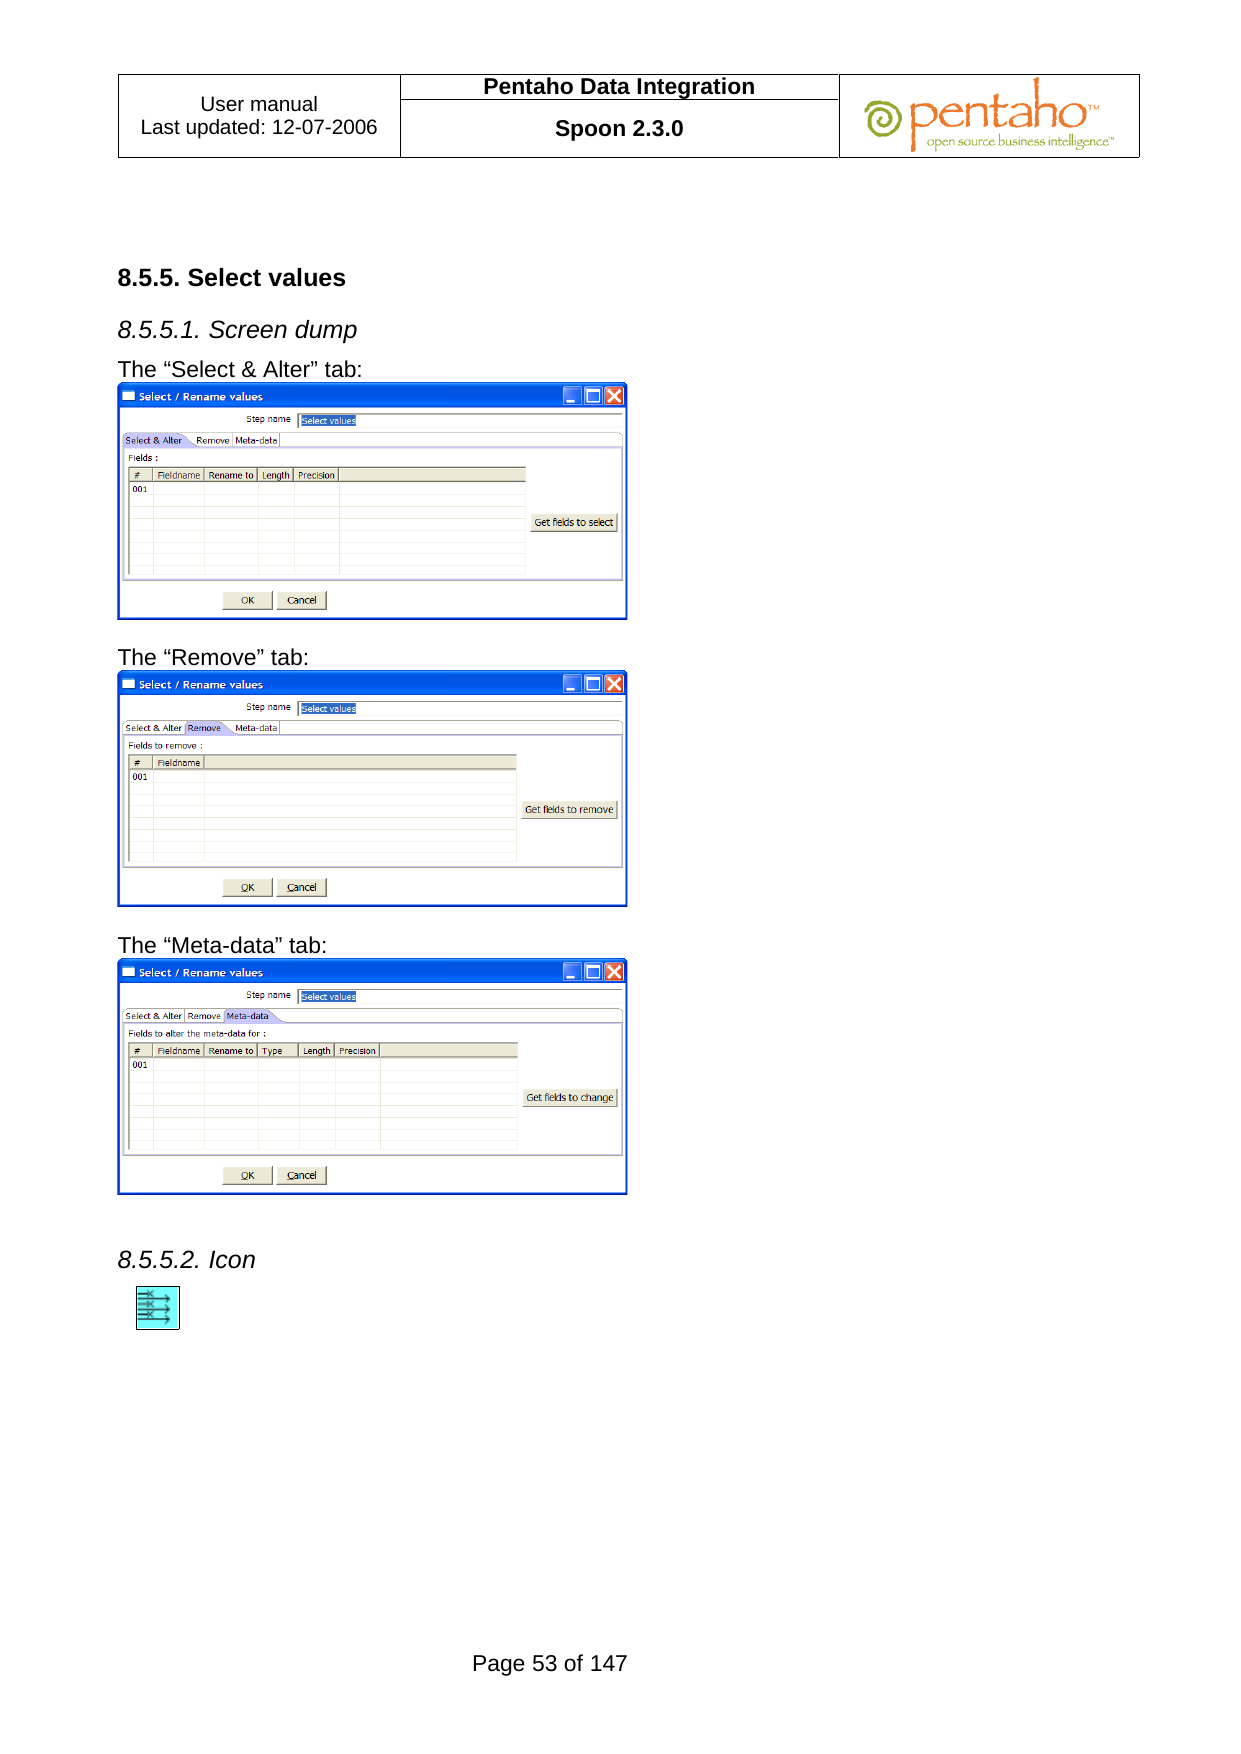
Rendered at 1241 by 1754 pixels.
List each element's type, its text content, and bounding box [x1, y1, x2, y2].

text The “Meta-data” tab: [117, 933, 1137, 958]
text The “Remove” tab: [117, 645, 1137, 670]
picture [117, 958, 628, 1195]
picture [117, 382, 628, 620]
text The “Select & Alter” tab: [117, 357, 1137, 382]
subtitle Screen dump [117, 316, 1137, 344]
subtitle Select values [117, 263, 1137, 291]
picture [117, 670, 628, 907]
subtitle Icon [117, 1246, 1137, 1273]
